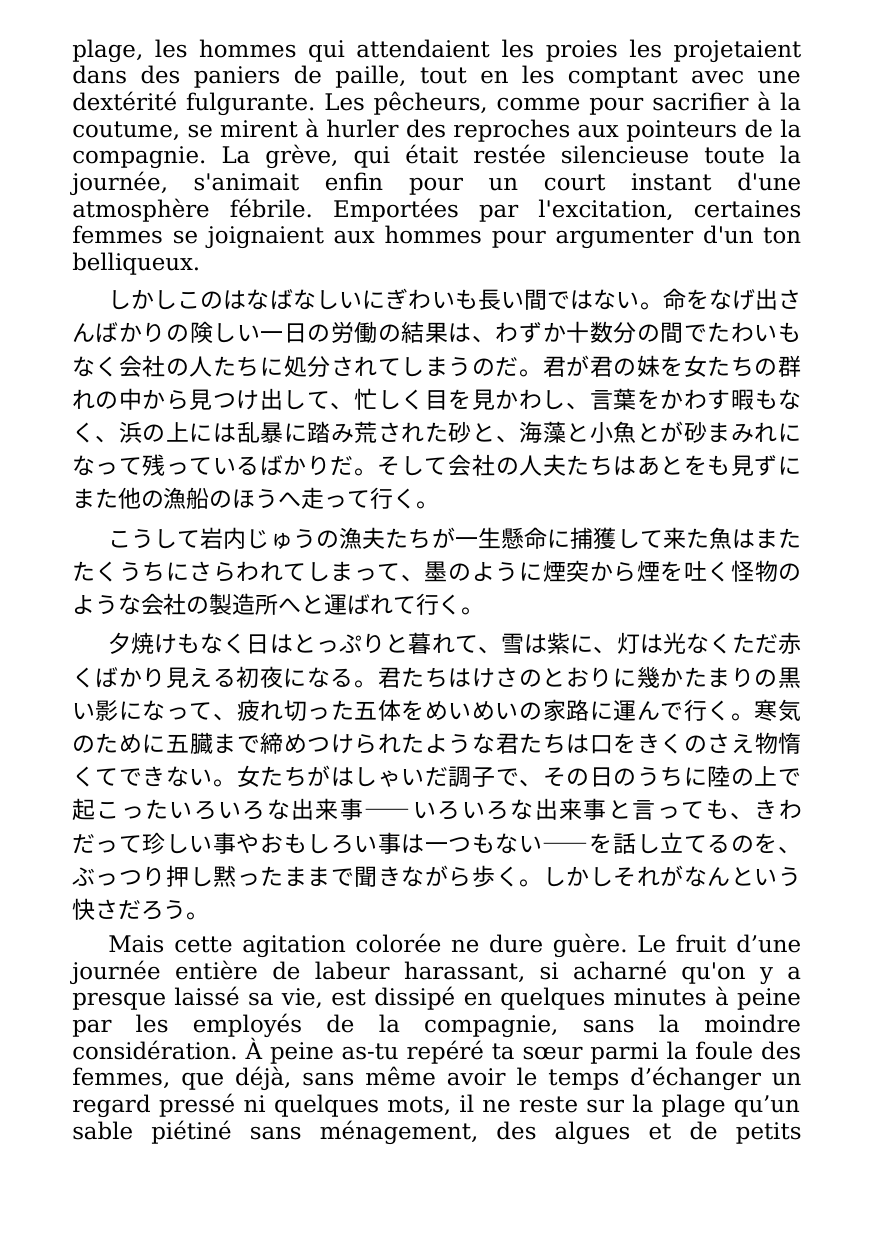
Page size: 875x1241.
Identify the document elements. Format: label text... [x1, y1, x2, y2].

text plage, les hommes qui attendaient les proies les projetaient dans des paniers de paille, tout en les comptant avec une dextérité fulgurante. Les pêcheurs, comme pour sacrifier à la coutume, se mirent à hurler des reproches aux pointeurs de la compagnie. La grève, qui était restée silencieuse toute la journée, s'animait enfin pour un court instant d'une atmosphère fébrile. Emportées par l'excitation, certaines femmes se joignaient aux hommes pour argumenter d'un ton belliqueux. [72, 36, 802, 276]
text Mais cette agitation colorée ne dure guère. Le fruit d’une journée entière de labeur harassant, si acharné qu'on y a presque laissé sa vie, est dissipé en quelques minutes à peine par les employés de la compagnie, sans la moindre considération. À peine as-tu repéré ta sœur parmi la foule des femmes, que déjà, sans même avoir le temps d’échanger un regard pressé ni quelques mots, il ne reste sur la plage qu’un sable piétiné sans ménagement, des algues et de petits [72, 931, 802, 1144]
text しかしこのはなばなしいにぎわいも長い間ではない。命をなげ出さんばかりの険しい一日の労働の結果は、わずか十数分の間でたわいもなく会社の人たちに処分されてしまうのだ。君が君の妹を女たちの群れの中から見つけ出して、忙しく目を見かわし、言葉をかわす暇もなく、浜の上には乱暴に踏み荒された砂と、海藻と小魚とが砂まみれになって残っているばかりだ。そして会社の人夫たちはあとをも見ずにまた他の漁船のほうへ走って行く。 [72, 282, 802, 514]
text 夕焼けもなく日はとっぷりと暮れて、雪は紫に、灯は光なくただ赤くばかり見える初夜になる。君たちはけさのとおりに幾かたまりの黒い影になって、疲れ切った五体をめいめいの家路に運んで行く。寒気のために五臓まで締めつけられたような君たちは口をきくのさえ物惰くてできない。女たちがはしゃいだ調子で、その日のうちに陸の上で起こったいろいろな出来事――いろいろな出来事と言っても、きわだって珍しい事やおもしろい事は一つもない――を話し立てるのを、ぶっつり押し黙ったままで聞きながら歩く。しかしそれがなんという快さだろう。 [72, 626, 802, 925]
text こうして岩内じゅうの漁夫たちが一生懸命に捕獲して来た魚はまたたくうちにさらわれてしまって、墨のように煙突から煙を吐く怪物のような会社の製造所へと運ばれて行く。 [72, 521, 802, 620]
